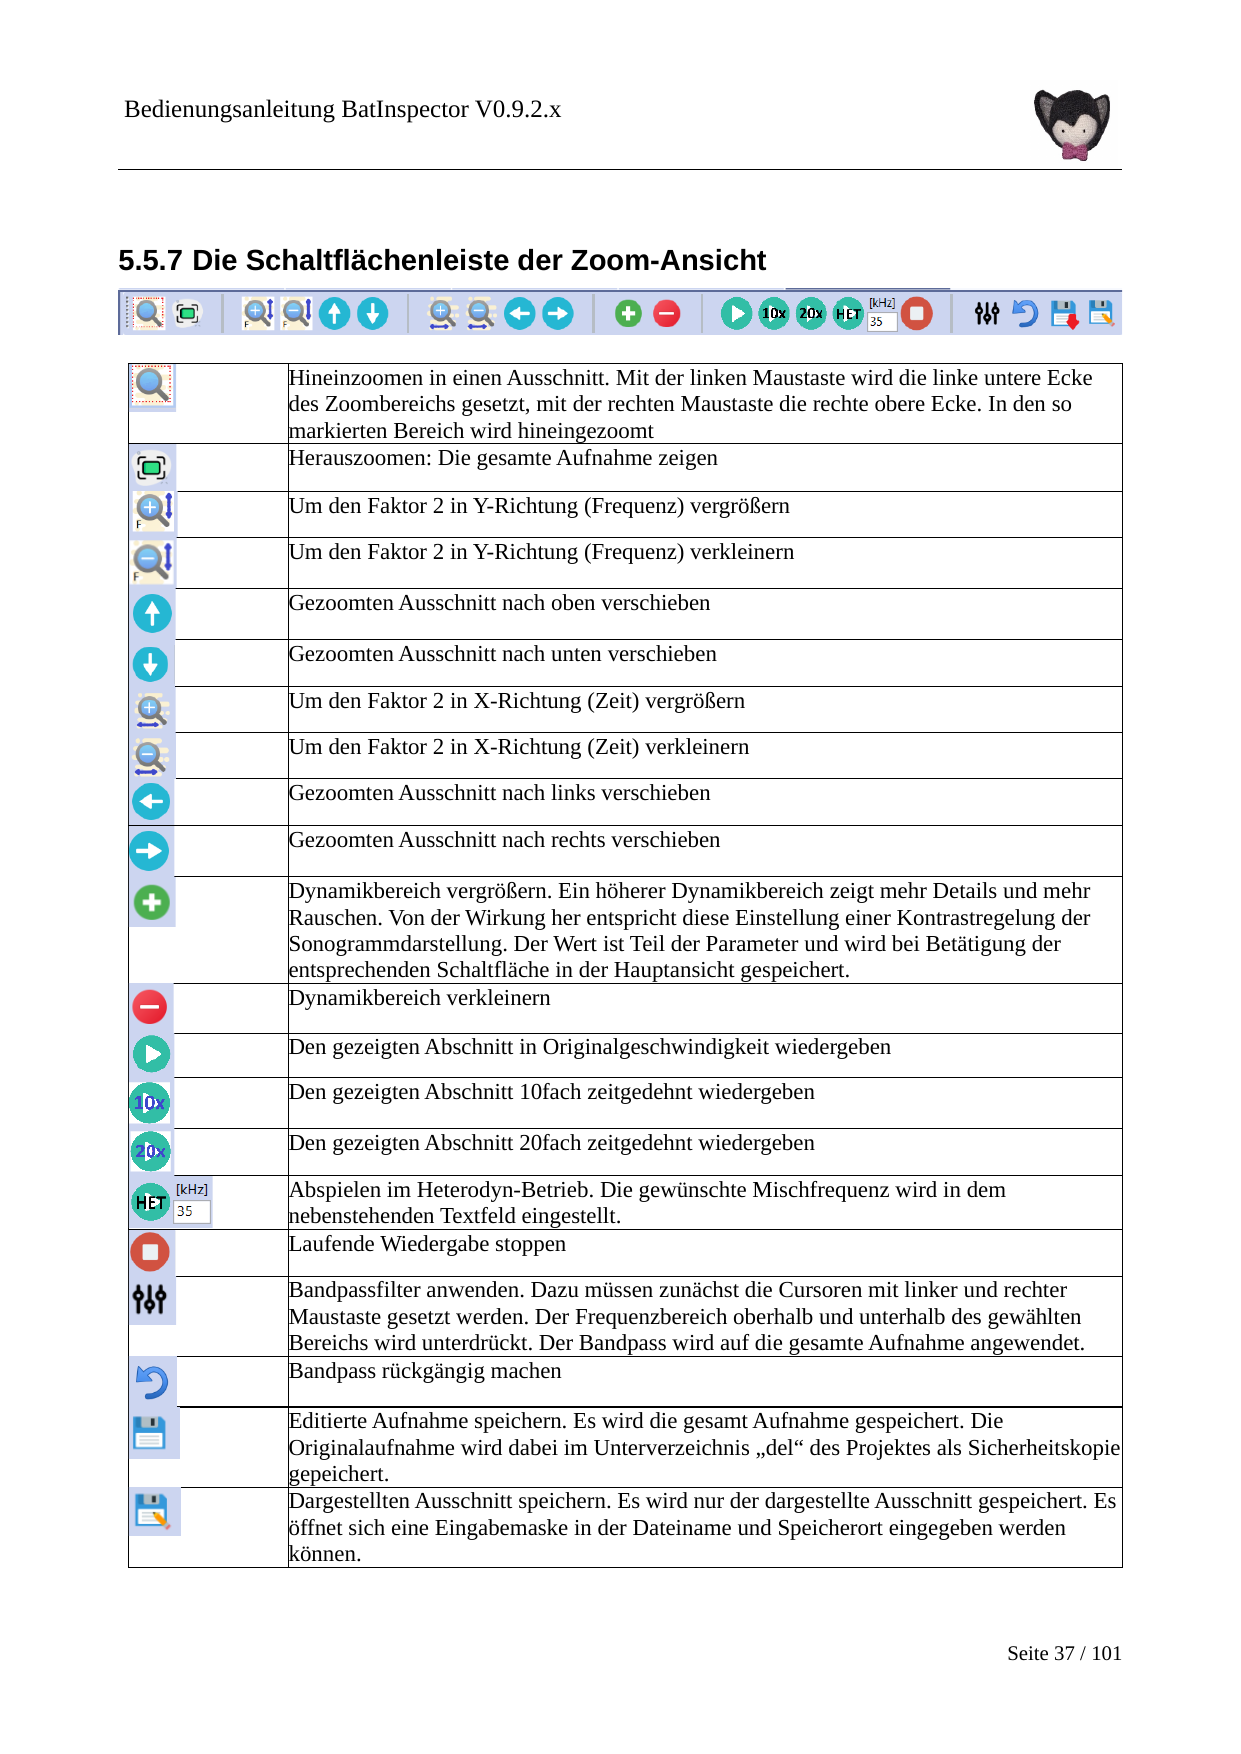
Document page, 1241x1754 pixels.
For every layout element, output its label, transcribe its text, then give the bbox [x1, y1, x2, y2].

table_cell [176, 687, 288, 732]
table_cell Editierte Aufnahme speichern. Es wird die gesamt Aufnahme gespeichert. Die Originalaufnahme wird dabei im Unterverzeichnis „del“ des Projektes als Sicherheitskopie gepeichert. [289, 1408, 1122, 1487]
picture [128, 444, 178, 825]
table_cell Gezoomten Ausschnitt nach oben verschieben [289, 589, 1122, 639]
table_cell Gezoomten Ausschnitt nach links verschieben [289, 779, 1122, 825]
table_cell [176, 733, 288, 778]
table_cell [176, 1230, 288, 1276]
table_cell Bandpass rückgängig machen [289, 1357, 1122, 1406]
picture [118, 288, 1123, 335]
picture [128, 983, 213, 1228]
table_cell Dynamikbereich verkleinern [289, 984, 1122, 1032]
table_cell Gezoomten Ausschnitt nach rechts verschieben [289, 826, 1122, 876]
table_cell Um den Faktor 2 in Y-Richtung (Frequenz) vergrößern [289, 492, 1122, 537]
picture [128, 364, 177, 412]
table_cell Um den Faktor 2 in Y-Richtung (Frequenz) verkleinern [289, 538, 1122, 588]
table_cell [177, 538, 288, 588]
table_cell Um den Faktor 2 in X-Richtung (Zeit) verkleinern [289, 733, 1122, 778]
table_cell [129, 1488, 288, 1567]
table_cell [175, 1034, 288, 1077]
picture [128, 1487, 181, 1536]
picture [128, 1356, 180, 1459]
table_cell [174, 984, 288, 1032]
picture [128, 826, 176, 927]
table_cell [129, 1408, 288, 1487]
table_cell Dargestellten Ausschnitt speichern. Es wird nur der dargestellte Ausschnitt gespeichert. Es öffnet sich eine Eingabemaske in der Dateiname und Speicherort eingegeben werden können. [289, 1488, 1122, 1567]
table_cell Abspielen im Heterodyn-Betrieb. Die gewünschte Mischfrequenz wird in dem nebenstehenden Textfeld eingestellt. [289, 1176, 1122, 1229]
table_cell [175, 640, 288, 686]
table_cell [177, 444, 288, 491]
table_cell [129, 1176, 288, 1229]
table_cell [176, 589, 288, 639]
subtitle Die Schaltflächenleiste der Zoom-Ansicht [118, 243, 1122, 276]
table_cell [178, 492, 288, 537]
table_cell [175, 779, 288, 825]
picture [1030, 80, 1119, 169]
table_cell Gezoomten Ausschnitt nach unten verschieben [289, 640, 1122, 686]
table_cell [177, 1357, 288, 1406]
table_cell [129, 1277, 288, 1356]
table_cell Den gezeigten Abschnitt 10fach zeitgedehnt wiedergeben [289, 1078, 1122, 1128]
table_cell [175, 826, 288, 876]
table_cell [175, 1078, 288, 1128]
table_cell Dynamikbereich vergrößern. Ein höherer Dynamikbereich zeigt mehr Details und mehr Rauschen. Von der Wirkung her entspricht diese Einstellung einer Kontrastregelung der Sonogrammdarstellung. Der Wert ist Teil der Parameter und wird bei Betätigung der entsprechenden Schaltfläche in der Hauptansicht gespeichert. [289, 877, 1122, 983]
table_cell Bandpassfilter anwenden. Dazu müssen zunächst die Cursoren mit linker und rechter Maustaste gesetzt werden. Der Frequenzbereich oberhalb und unterhalb des gewählten Bereichs wird unterdrückt. Der Bandpass wird auf die gesamte Aufnahme angewendet. [289, 1277, 1122, 1356]
table_cell Den gezeigten Abschnitt in Originalgeschwindigkeit wiedergeben [289, 1034, 1122, 1077]
picture [128, 1230, 177, 1325]
table_cell Laufende Wiedergabe stoppen [289, 1230, 1122, 1276]
table_cell [129, 877, 288, 983]
table_header Hineinzoomen in einen Ausschnitt. Mit der linken Maustaste wird die linke untere Ecke des Zoombereichs gesetzt, mit der rechten Maustaste die rechte obere Ecke. In den so markierten Bereich wird hineingezoomt [289, 364, 1122, 443]
table_cell [175, 1129, 288, 1175]
table_cell Den gezeigten Abschnitt 20fach zeitgedehnt wiedergeben [289, 1129, 1122, 1175]
table_cell Um den Faktor 2 in X-Richtung (Zeit) vergrößern [289, 687, 1122, 732]
table_cell Herauszoomen: Die gesamte Aufnahme zeigen [289, 444, 1122, 491]
table_header [129, 364, 288, 443]
